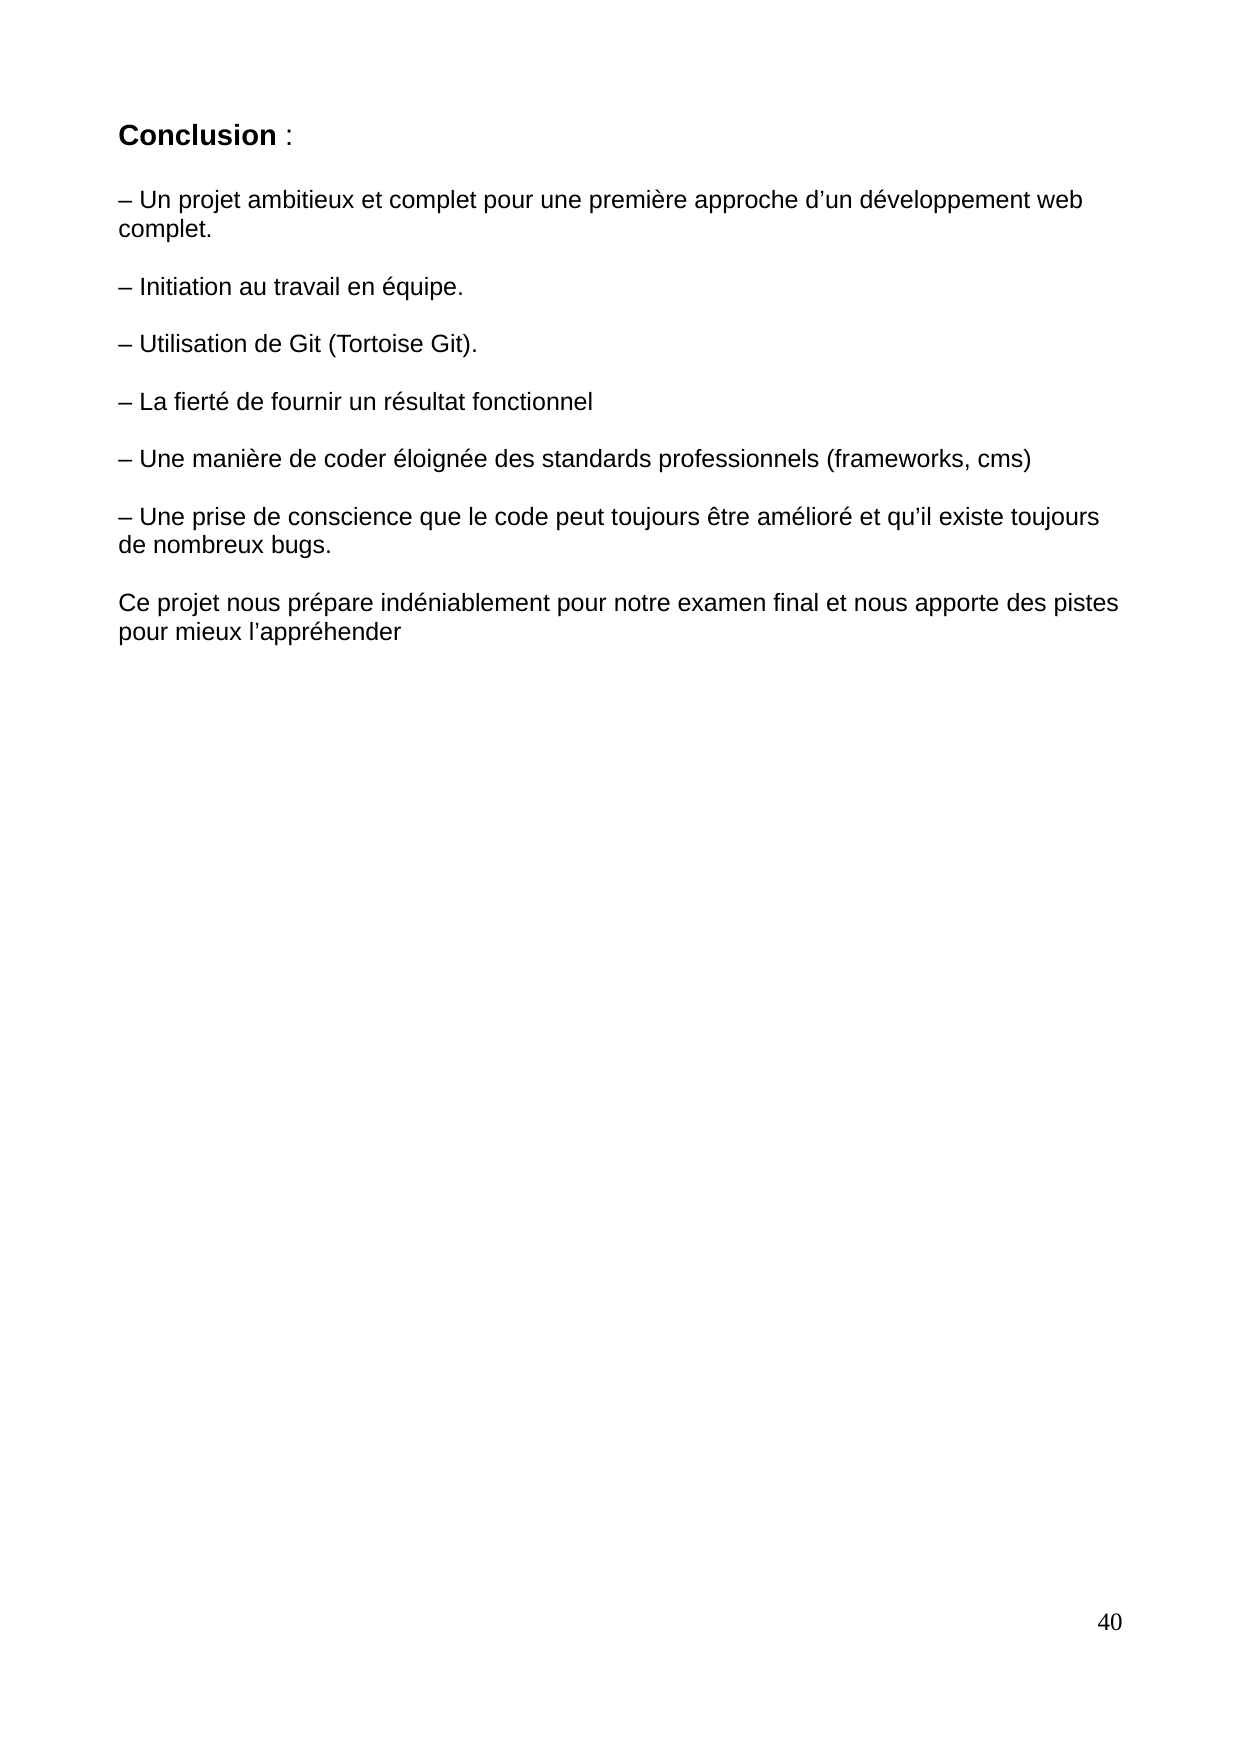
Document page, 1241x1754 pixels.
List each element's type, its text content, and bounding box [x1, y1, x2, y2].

text Ce projet nous prépare indéniablement pour notre examen final et nous apporte des pistes pour mieux l’appréhender [118, 588, 1122, 645]
text – Une prise de conscience que le code peut toujours être amélioré et qu’il existe toujours de nombreux bugs. [118, 501, 1122, 559]
text – Une manière de coder éloignée des standards professionnels (frameworks, cms) [118, 444, 1122, 473]
text – La fierté de fournir un résultat fonctionnel [118, 386, 1122, 415]
text – Utilisation de Git (Tortoise Git). [118, 329, 1122, 358]
text – Initiation au travail en équipe. [118, 271, 1122, 300]
text – Un projet ambitieux et complet pour une première approche d’un développement web complet. [118, 185, 1122, 243]
text Conclusion : [118, 118, 1122, 152]
